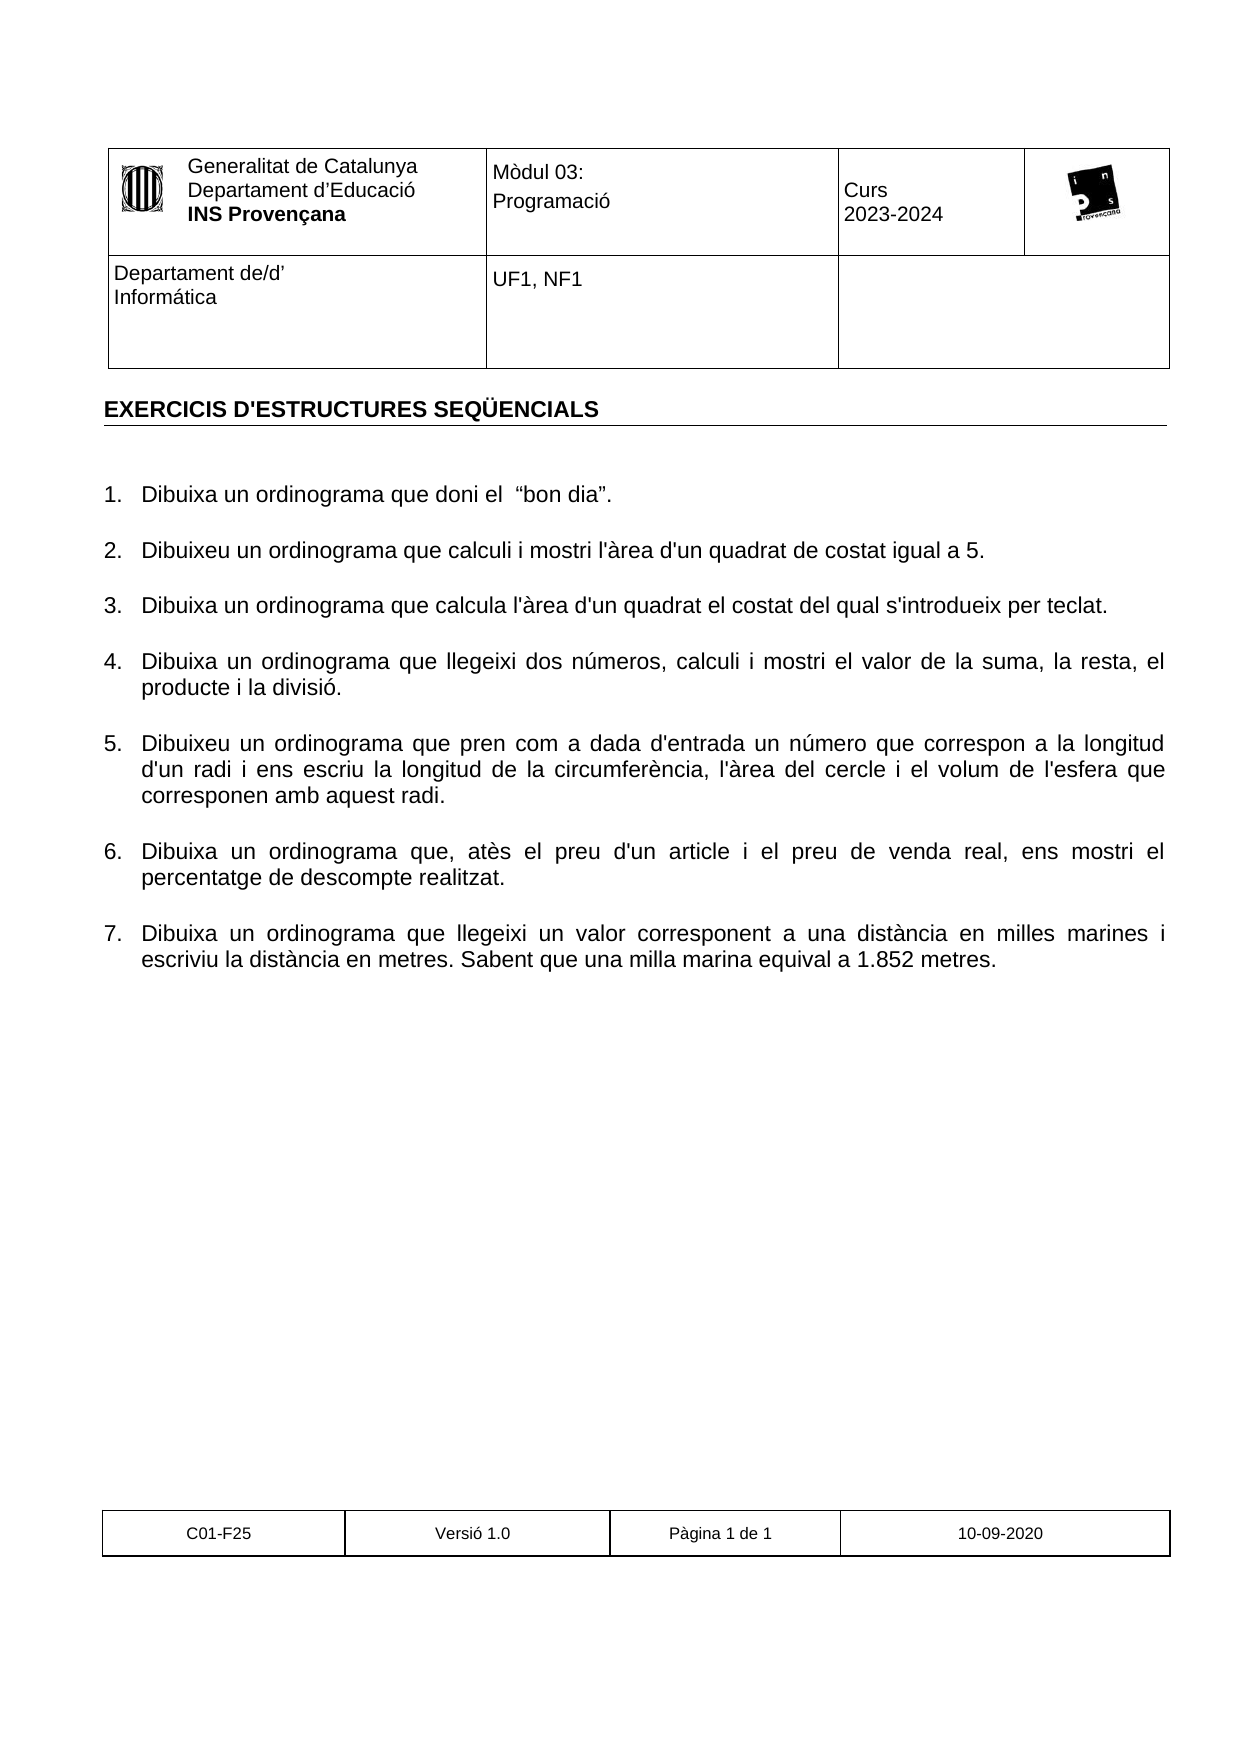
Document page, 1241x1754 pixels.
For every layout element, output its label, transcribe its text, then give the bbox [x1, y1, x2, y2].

list Dibuixa un ordinograma que llegeixi un valor corresponent a una distància en milles marines i escriviu la distància en metres. Sabent que una milla marina equival a 1.852 metres. [103, 920, 1167, 973]
table_header Generalitat de Catalunya Departament d’Educació INS Provençana [109, 149, 486, 255]
list Dibuixeu un ordinograma que pren com a dada d'entrada un número que correspon a la longitud d'un radi i ens escriu la longitud de la circumferència, l'àrea del cercle i el volum de l'esfera que corresponen amb aquest radi. [103, 730, 1167, 809]
list Dibuixa un ordinograma que calcula l'àrea d'un quadrat el costat del qual s'introdueix per teclat. [103, 592, 1167, 619]
list Dibuixa un ordinograma que doni el “bon dia”. [103, 481, 1167, 508]
table_cell [839, 256, 1169, 367]
table_header [1025, 149, 1169, 255]
table_header Curs 2023-2024 [839, 149, 1024, 255]
table_cell UF1, NF1 [487, 256, 838, 367]
table_cell Departament de/d’ Informática [109, 256, 486, 367]
subtitle EXERCICIS D'ESTRUCTURES SEQÜENCIALS [103, 396, 1167, 426]
list Dibuixa un ordinograma que, atès el preu d'un article i el preu de venda real, ens mostri el percentatge de descompte realitzat. [103, 838, 1167, 891]
picture [1051, 164, 1136, 221]
table_header Mòdul 03: Programació [487, 149, 838, 255]
picture [121, 165, 163, 213]
list Dibuixa un ordinograma que llegeixi dos números, calculi i mostri el valor de la suma, la resta, el producte i la divisió. [103, 648, 1167, 701]
list Dibuixeu un ordinograma que calculi i mostri l'àrea d'un quadrat de costat igual a 5. [103, 537, 1167, 563]
